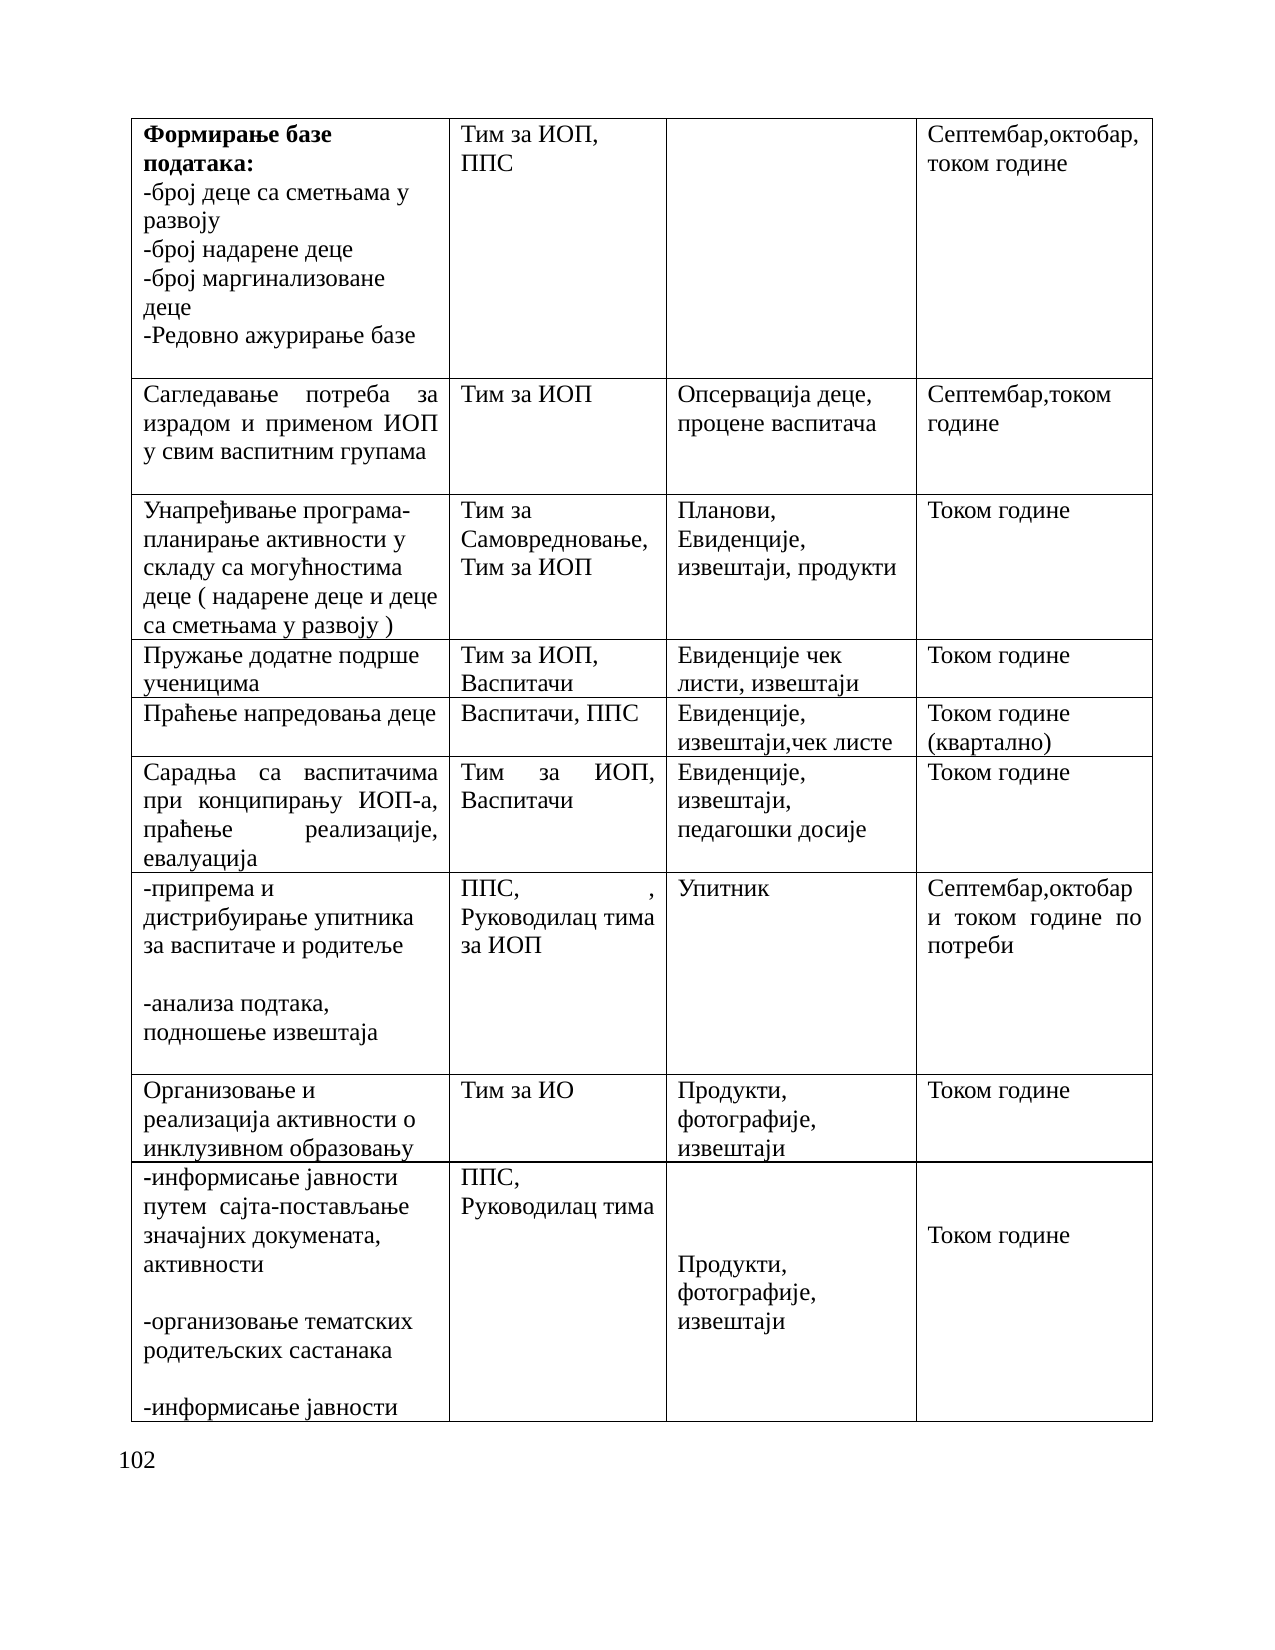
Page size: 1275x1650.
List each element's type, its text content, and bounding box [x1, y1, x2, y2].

table_cell Септембар,октобар и током године по потреби [917, 873, 1152, 1074]
table_cell Васпитачи, ППС [450, 698, 666, 756]
table_cell Тим за ИОП, Васпитачи [450, 757, 666, 872]
table_cell -информисање јавности путем сајта-постављање значајних докумената, активности -организовање тематских родитељских састанака -информисање јавности [132, 1163, 449, 1421]
table_cell Током године [917, 495, 1152, 639]
table_cell Упитник [667, 873, 916, 1074]
table_cell Тим за Самовредновање, Тим за ИОП [450, 495, 666, 639]
table_cell Евиденције, извештаји,чек листе [667, 698, 916, 756]
table_cell Септембар,октобар, током године [917, 119, 1152, 378]
table_cell Тим за ИОП, ППС [450, 119, 666, 378]
table_cell Праћење напредовања деце [132, 698, 449, 756]
table_cell Сарадња са васпитачима при конципирању ИОП-а, праћење реализације, евалуација [132, 757, 449, 872]
table_cell ППС, Руководилац тима [450, 1163, 666, 1421]
table_cell Сагледавање потреба за израдом и применом ИОП у свим васпитним групама [132, 379, 449, 494]
table_cell Тим за ИО [450, 1075, 666, 1161]
table_cell Продукти, фотографије, извештаји [667, 1075, 916, 1161]
table_cell Евиденције чек листи, извештаји [667, 640, 916, 697]
table_cell Евиденције, извештаји, педагошки досије [667, 757, 916, 872]
table_cell ППС, , Руководилац тима за ИОП [450, 873, 666, 1074]
table_cell Током године [917, 1075, 1152, 1161]
table_cell [667, 119, 916, 378]
table_cell Организовање и реализација активности о инклузивном образовању [132, 1075, 449, 1161]
table_cell Планови, Евиденције, извештаји, продукти [667, 495, 916, 639]
table_cell Током године [917, 757, 1152, 872]
table_cell Опсервација деце, процене васпитача [667, 379, 916, 494]
table_cell Септембар,током године [917, 379, 1152, 494]
table_cell Током године (квартално) [917, 698, 1152, 756]
table_cell -припрема и дистрибуирање упитника за васпитаче и родитеље -анализа подтака, подношење извештаја [132, 873, 449, 1074]
table_cell Тим за ИОП, Васпитачи [450, 640, 666, 697]
table_cell Пружање додатне подрше ученицима [132, 640, 449, 697]
table_cell Током године [917, 1163, 1152, 1421]
table_cell Тим за ИОП [450, 379, 666, 494]
table_cell Формирање базе података: -број деце са сметњама у развоју -број надарене деце -број маргинализоване деце -Редовно ажурирање базе [132, 119, 449, 378]
table_cell Унапређивање програма-планирање активности у складу са могућностима деце ( надарене деце и деце са сметњама у развоју ) [132, 495, 449, 639]
table_cell Током године [917, 640, 1152, 697]
table_cell Продукти, фотографије, извештаји [667, 1163, 916, 1421]
